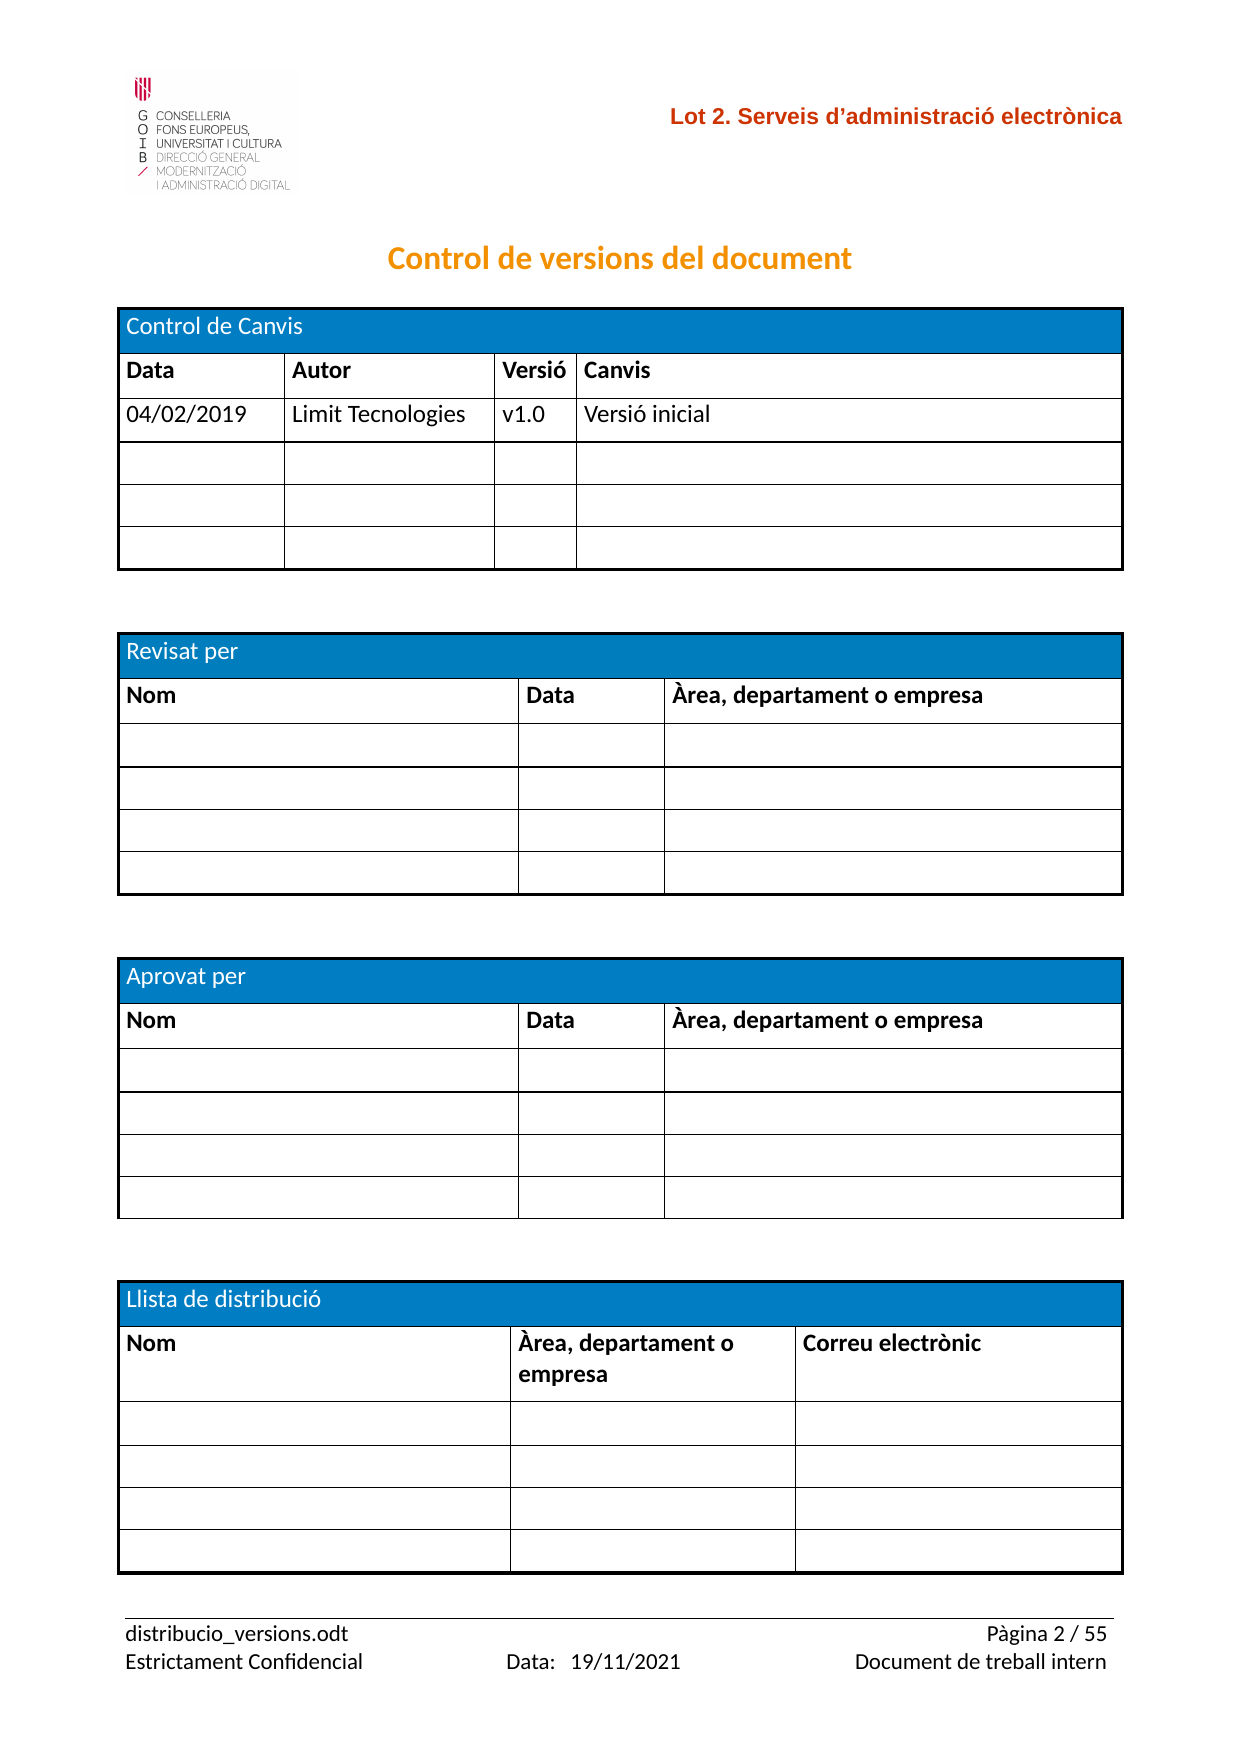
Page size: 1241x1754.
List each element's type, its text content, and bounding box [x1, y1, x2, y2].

table_cell [511, 1402, 795, 1445]
table_cell Data [519, 679, 664, 722]
table_cell [285, 485, 494, 526]
table_header Aprovat per [120, 960, 1121, 1003]
table_cell [577, 527, 1121, 568]
table_cell [120, 1402, 510, 1445]
table_cell [796, 1530, 1121, 1571]
table_cell [519, 852, 664, 893]
table_cell [796, 1446, 1121, 1487]
table_cell [120, 1049, 518, 1091]
table_cell Data [120, 354, 284, 397]
table_cell [120, 1530, 510, 1571]
table_cell [519, 810, 664, 851]
table_cell [519, 1093, 664, 1134]
table_cell [120, 485, 284, 526]
table_cell [495, 527, 576, 568]
table_cell v1.0 [495, 399, 576, 441]
table_cell [519, 768, 664, 809]
table_cell [796, 1488, 1121, 1529]
table_cell [511, 1530, 795, 1571]
table_cell Nom [120, 679, 518, 722]
table_cell [519, 1177, 664, 1218]
table_cell [665, 1135, 1121, 1176]
table_header Llista de distribució [120, 1283, 1121, 1326]
table_cell Correu electrònic [796, 1327, 1121, 1401]
table_cell [577, 485, 1121, 526]
table_cell Autor [285, 354, 494, 397]
table_cell Canvis [577, 354, 1121, 397]
table_cell [285, 527, 494, 568]
picture [126, 70, 299, 197]
table_cell [665, 1177, 1121, 1218]
table_cell Limit Tecnologies [285, 399, 494, 441]
table_header Control de Canvis [120, 310, 1121, 353]
table_cell Versió [495, 354, 576, 397]
table_cell [120, 527, 284, 568]
table_cell [519, 1135, 664, 1176]
table_cell [120, 768, 518, 809]
table_cell [495, 485, 576, 526]
table_cell [120, 1135, 518, 1176]
table_cell [511, 1446, 795, 1487]
table_cell [665, 810, 1121, 851]
table_cell [120, 852, 518, 893]
table_cell [120, 810, 518, 851]
table_cell [519, 1049, 664, 1091]
table_cell [120, 1177, 518, 1218]
table_cell Àrea, departament o empresa [665, 1004, 1121, 1047]
table_cell [577, 443, 1121, 484]
table_cell Àrea, departament o empresa [665, 679, 1121, 722]
table_cell [120, 1093, 518, 1134]
table_cell [120, 443, 284, 484]
table_cell Data [519, 1004, 664, 1047]
table_cell [665, 724, 1121, 766]
table_cell [665, 852, 1121, 893]
subtitle Control de versions del document [118, 237, 1122, 278]
table_cell [120, 1446, 510, 1487]
table_cell [285, 443, 494, 484]
table_cell [665, 1093, 1121, 1134]
table_cell [665, 1049, 1121, 1091]
table_cell [511, 1488, 795, 1529]
table_cell [495, 443, 576, 484]
table_cell [519, 724, 664, 766]
table_cell Àrea, departament o empresa [511, 1327, 795, 1401]
table_cell 04/02/2019 [120, 399, 284, 441]
table_cell [796, 1402, 1121, 1445]
table_cell Versió inicial [577, 399, 1121, 441]
table_cell Nom [120, 1004, 518, 1047]
table_cell [665, 768, 1121, 809]
table_header Revisat per [120, 635, 1121, 678]
table_cell [120, 724, 518, 766]
table_cell [120, 1488, 510, 1529]
table_cell Nom [120, 1327, 510, 1401]
